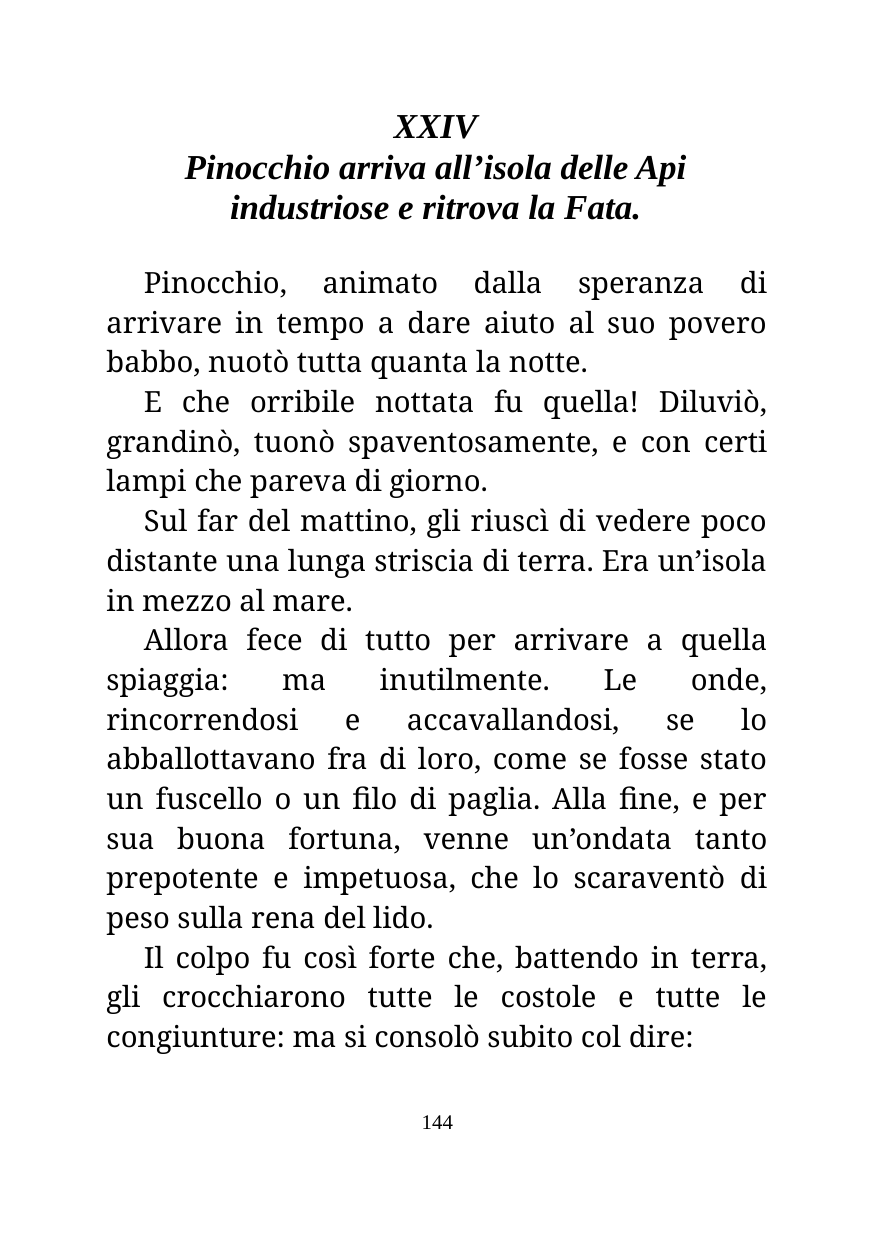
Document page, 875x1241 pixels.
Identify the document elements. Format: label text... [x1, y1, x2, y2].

text Sul far del mattino, gli riuscì di vedere poco distante una lunga striscia di terra. Era un’isola in mezzo al mare. [106, 500, 768, 619]
text E che orribile nottata fu quella! Diluviò, grandinò, tuonò spaventosamente, e con certi lampi che pareva di giorno. [106, 381, 768, 500]
text Allora fece di tutto per arrivare a quella spiaggia: ma inutilmente. Le onde, rincorrendosi e accavallandosi, se lo abballottavano fra di loro, come se fosse stato un fuscello o un filo di paglia. Alla fine, e per sua buona fortuna, venne un’ondata tanto prepotente e impetuosa, che lo scaraventò di peso sulla rena del lido. [106, 619, 768, 937]
text Il colpo fu così forte che, battendo in terra, gli crocchiarono tutte le costole e tutte le congiunture: ma si consolò subito col dire: [106, 937, 768, 1056]
text Pinocchio, animato dalla speranza di arrivare in tempo a dare aiuto al suo povero babbo, nuotò tutta quanta la notte. [106, 262, 768, 381]
subtitle XXIV Pinocchio arriva all’isola delle Api industriose e ritrova la Fata. [106, 106, 768, 227]
